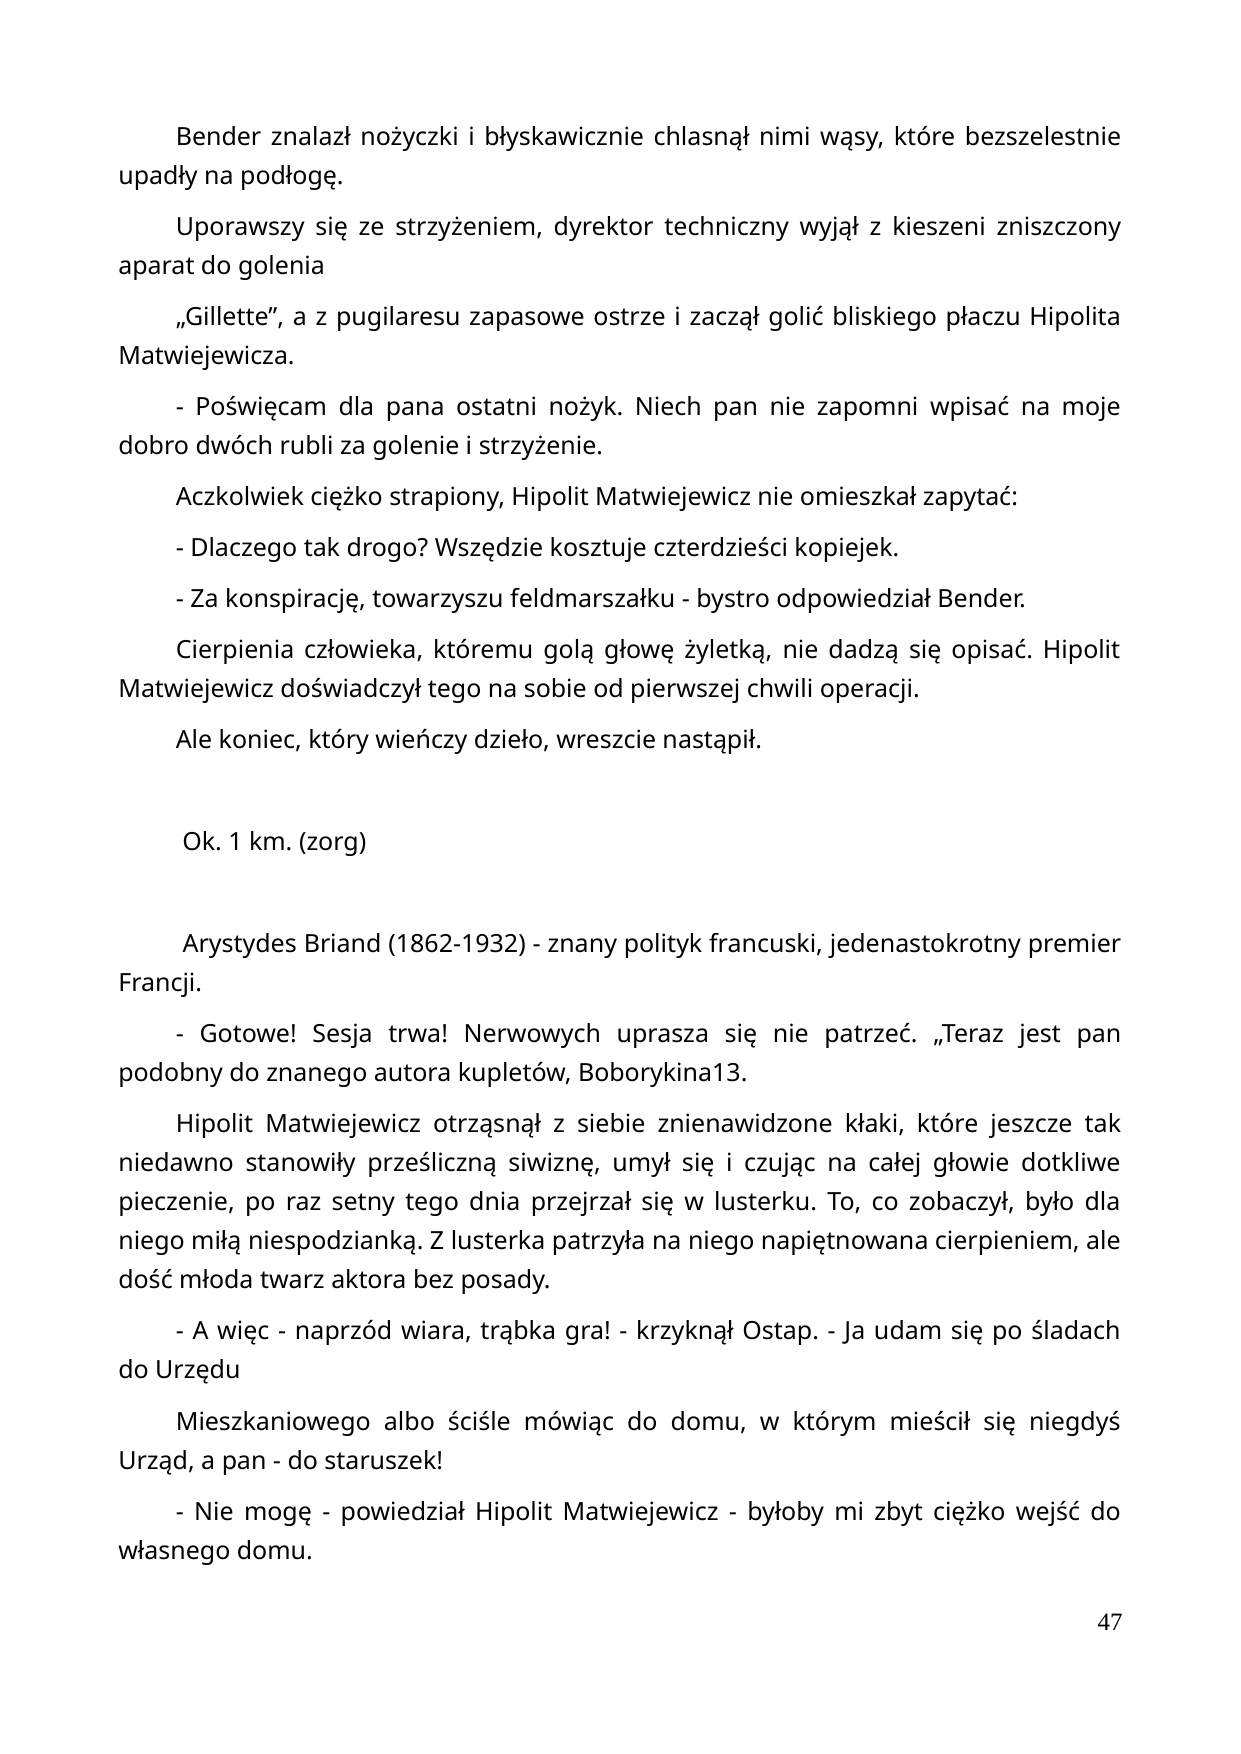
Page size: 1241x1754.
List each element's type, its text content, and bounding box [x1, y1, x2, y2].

text - A więc - naprzód wiara, trąbka gra! - krzyknął Ostap. - Ja udam się po śladach do Urzędu [118, 1313, 1122, 1386]
text Uporawszy się ze strzyżeniem, dyrektor techniczny wyjął z kieszeni zniszczony aparat do golenia [118, 208, 1122, 281]
text Mieszkaniowego albo ściśle mówiąc do domu, w którym mieścił się niegdyś Urząd, a pan - do staruszek! [118, 1403, 1122, 1476]
text „Gillette”, a z pugilaresu zapasowe ostrze i zaczął golić bliskiego płaczu Hipolita Matwiejewicza. [118, 298, 1122, 372]
text Hipolit Matwiejewicz otrząsnął z siebie znienawidzone kłaki, które jeszcze tak niedawno stanowiły prześliczną siwiznę, umył się i czując na całej głowie dotkliwe pieczenie, po raz setny tego dnia przejrzał się w lusterku. To, co zobaczył, było dla niego miłą niespodzianką. Z lusterka patrzyła na niego napiętnowana cierpieniem, ale dość młoda twarz aktora bez posady. [118, 1105, 1122, 1296]
text Arystydes Briand (1862-1932) - znany polityk francuski, jedenastokrotny premier Francji. [118, 925, 1122, 998]
text - Dlaczego tak drogo? Wszędzie kosztuje czterdzieści kopiejek. [118, 529, 1122, 563]
text Ok. 1 km. (zorg) [118, 823, 1122, 857]
text Cierpienia człowieka, któremu golą głowę żyletką, nie dadzą się opisać. Hipolit Matwiejewicz doświadczył tego na sobie od pierwszej chwili operacji. [118, 631, 1122, 704]
text Aczkolwiek ciężko strapiony, Hipolit Matwiejewicz nie omieszkał zapytać: [118, 478, 1122, 513]
text Ale koniec, który wieńczy dzieło, wreszcie nastąpił. [118, 721, 1122, 756]
text Bender znalazł nożyczki i błyskawicznie chlasnął nimi wąsy, które bezszelestnie upadły na podłogę. [118, 118, 1122, 191]
text - Za konspirację, towarzyszu feldmarszałku - bystro odpowiedział Bender. [118, 580, 1122, 614]
text - Poświęcam dla pana ostatni nożyk. Niech pan nie zapomni wpisać na moje dobro dwóch rubli za golenie i strzyżenie. [118, 388, 1122, 462]
text - Gotowe! Sesja trwa! Nerwowych uprasza się nie patrzeć. „Teraz jest pan podobny do znanego autora kupletów, Boborykina13. [118, 1015, 1122, 1088]
text - Nie mogę - powiedział Hipolit Matwiejewicz - byłoby mi zbyt ciężko wejść do własnego domu. [118, 1493, 1122, 1566]
